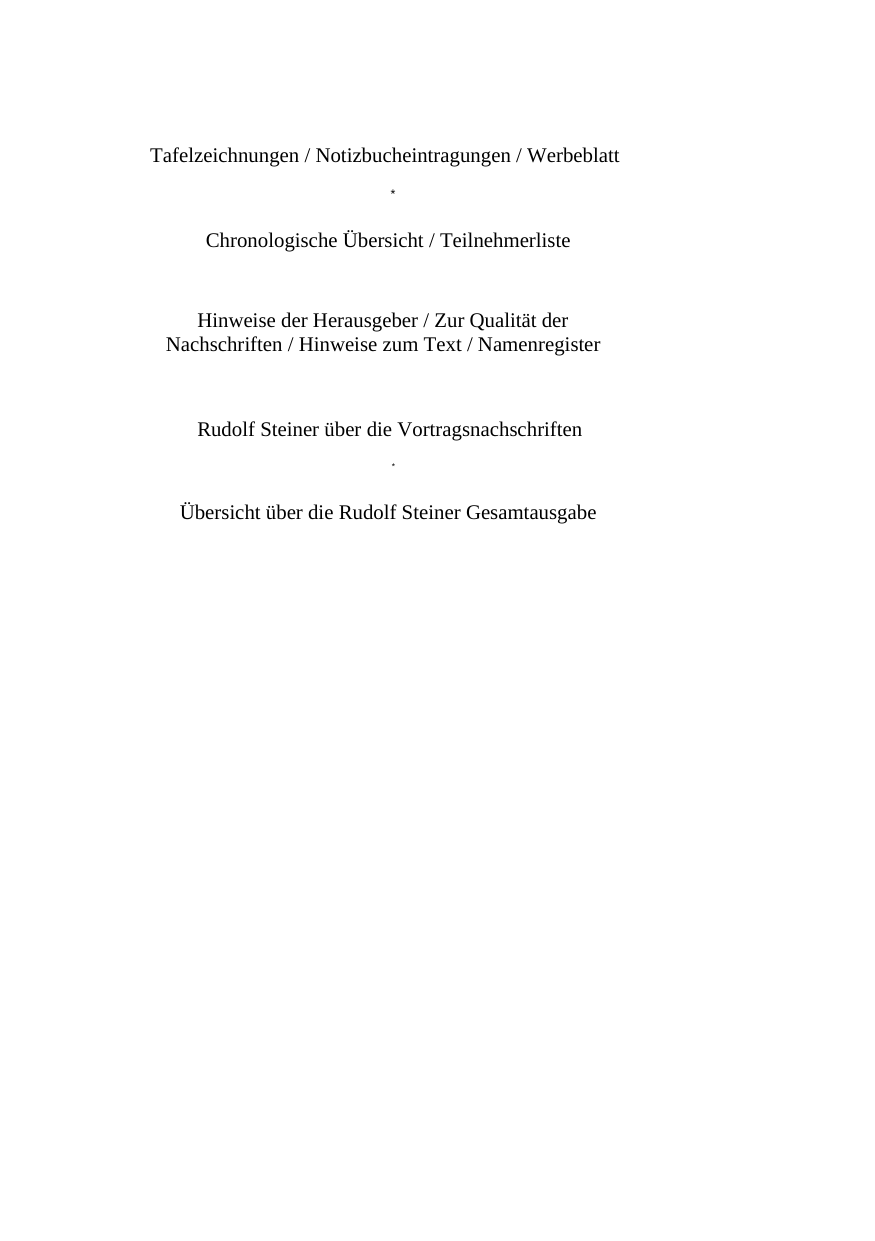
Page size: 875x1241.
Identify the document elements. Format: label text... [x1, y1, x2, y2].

text * [151, 461, 635, 471]
text Hinweise der Herausgeber / Zur Qualität der Nachschriften / Hinweise zum Text / Namenregister [166, 308, 635, 356]
text Chronologische Übersicht / Teilnehmerliste [206, 228, 635, 252]
text Übersicht über die Rudolf Steiner Gesamtausgabe [179, 500, 635, 524]
text Rudolf Steiner über die Vortragsnachschriften [197, 417, 635, 441]
text Tafelzeichnungen / Notizbucheintragungen / Werbeblatt [150, 143, 635, 167]
text * [151, 186, 635, 201]
